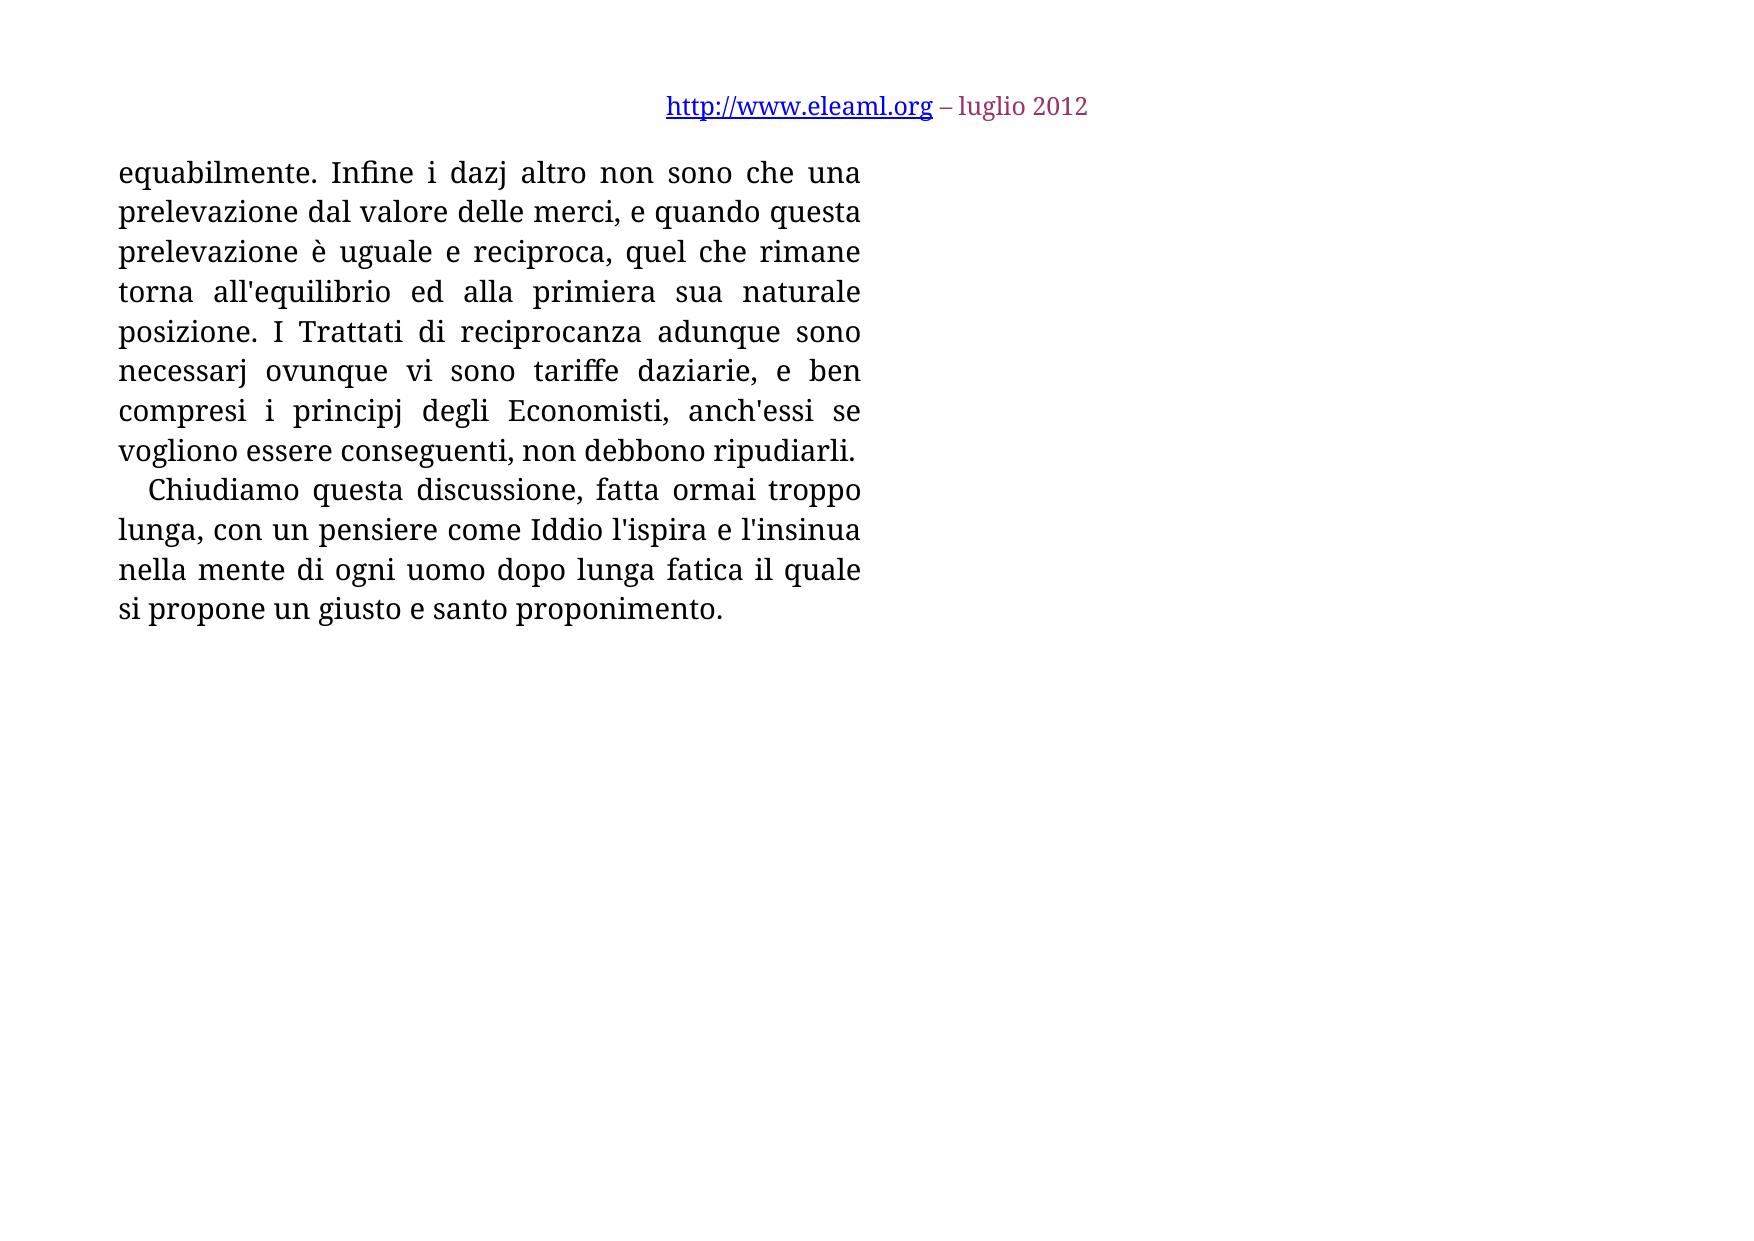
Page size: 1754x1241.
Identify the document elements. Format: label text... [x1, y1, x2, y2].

text Chiudiamo questa discussione, fatta ormai troppo lunga, con un pensiere come Iddio l'ispira e l'insinua nella mente di ogni uomo dopo lunga fatica il quale si propone un giusto e santo proponimento. [118, 469, 862, 628]
text equabilmente. Infine i dazj altro non sono che una prelevazione dal valore delle merci, e quando questa prelevazione è uguale e reciproca, quel che rimane torna all'equilibrio ed alla primiera sua naturale posizione. I Trattati di reciprocanza adunque sono necessarj ovunque vi sono tariffe daziarie, e ben compresi i principj degli Economisti, anch'essi se vogliono essere conseguenti, non debbono ripudiarli. [118, 152, 862, 469]
